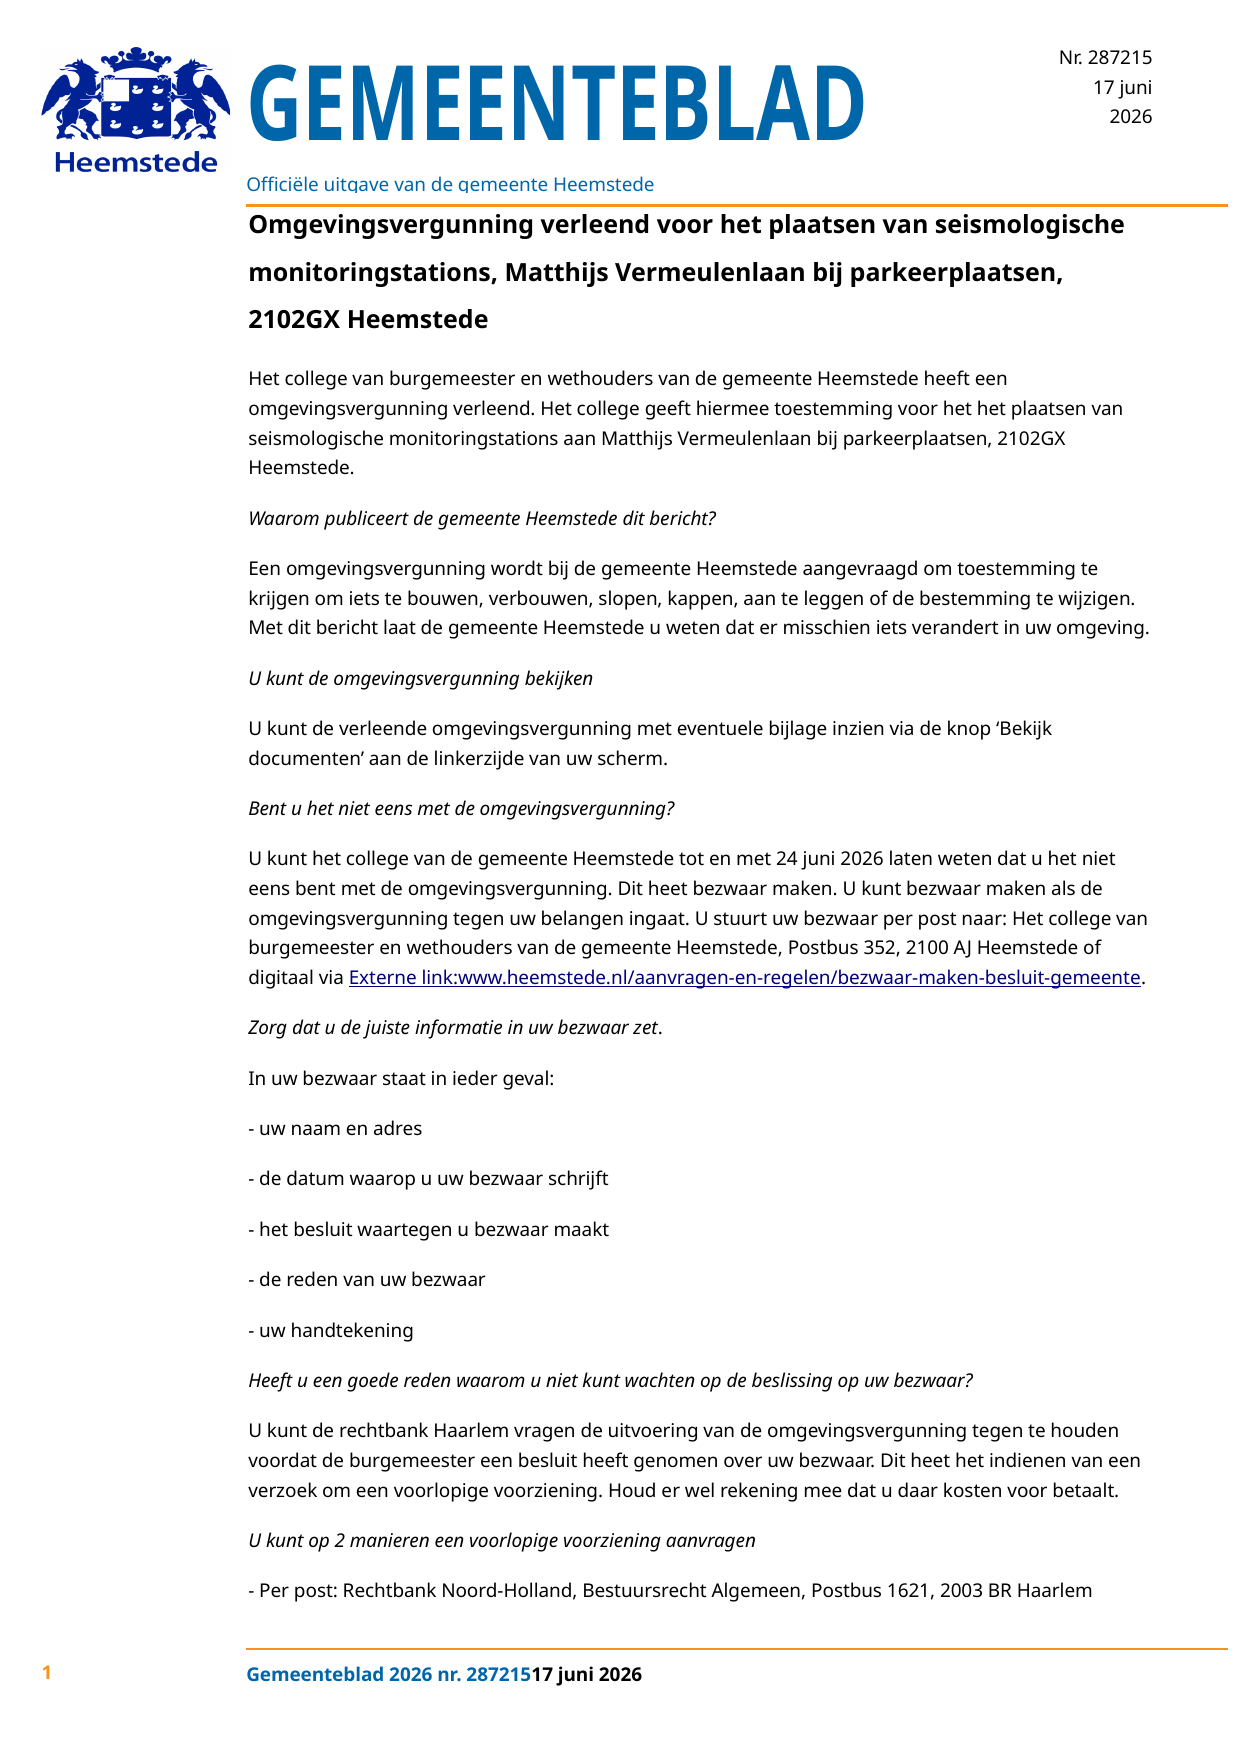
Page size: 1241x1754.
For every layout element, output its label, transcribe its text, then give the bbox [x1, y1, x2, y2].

text Waarom publiceert de gemeente Heemstede dit bericht? [248, 505, 1152, 530]
text Een omgevingsvergunning wordt bij de gemeente Heemstede aangevraagd om toestemming te krijgen om iets te bouwen, verbouwen, slopen, kappen, aan te leggen of de bestemming te wijzigen. Met dit bericht laat de gemeente Heemstede u weten dat er misschien iets verandert in uw omgeving. [248, 555, 1152, 640]
text In uw bezwaar staat in ieder geval: [248, 1065, 1152, 1090]
text U kunt de verleende omgevingsvergunning met eventuele bijlage inzien via de knop ‘Bekijk documenten’ aan de linkerzijde van uw scherm. [248, 715, 1152, 770]
text - de datum waarop u uw bezwaar schrijft [248, 1166, 1152, 1191]
text - het besluit waartegen u bezwaar maakt [248, 1216, 1152, 1242]
text Omgevingsvergunning verleend voor het plaatsen van seismologische monitoringstations, Matthijs Vermeulenlaan bij parkeerplaatsen, 2102GX Heemstede [248, 207, 1152, 336]
text - de reden van uw bezwaar [248, 1266, 1152, 1292]
text Het college van burgemeester en wethouders van de gemeente Heemstede heeft een omgevingsvergunning verleend. Het college geeft hiermee toestemming voor het het plaatsen van seismologische monitoringstations aan Matthijs Vermeulenlaan bij parkeerplaatsen, 2102GX Heemstede. [248, 366, 1152, 480]
text U kunt het college van de gemeente Heemstede tot en met 24 juni 2026 laten weten dat u het niet eens bent met de omgevingsvergunning. Dit heet bezwaar maken. U kunt bezwaar maken als de omgevingsvergunning tegen uw belangen ingaat. U stuurt uw bezwaar per post naar: Het college van burgemeester en wethouders van de gemeente Heemstede, Postbus 352, 2100 AJ Heemstede of digitaal via Externe link:www.heemstede.nl/aanvragen-en-regelen/bezwaar-maken-besluit-gemeente. [248, 846, 1152, 989]
text Bent u het niet eens met de omgevingsvergunning? [248, 795, 1152, 821]
text - uw naam en adres [248, 1115, 1152, 1141]
text U kunt de rechtbank Haarlem vragen de uitvoering van de omgevingsvergunning tegen te houden voordat de burgemeester een besluit heeft genomen over uw bezwaar. Dit heet het indienen van een verzoek om een voorlopige voorziening. Houd er wel rekening mee dat u daar kosten voor betaalt. [248, 1418, 1152, 1502]
text U kunt de omgevingsvergunning bekijken [248, 665, 1152, 690]
text Heeft u een goede reden waarom u niet kunt wachten op de beslissing op uw bezwaar? [248, 1367, 1152, 1393]
text - uw handtekening [248, 1317, 1152, 1342]
picture [41, 47, 231, 172]
text - Per post: Rechtbank Noord-Holland, Bestuursrecht Algemeen, Postbus 1621, 2003 BR Haarlem [248, 1578, 1152, 1603]
text Zorg dat u de juiste informatie in uw bezwaar zet. [248, 1014, 1152, 1040]
text U kunt op 2 manieren een voorlopige voorziening aanvragen [248, 1527, 1152, 1553]
